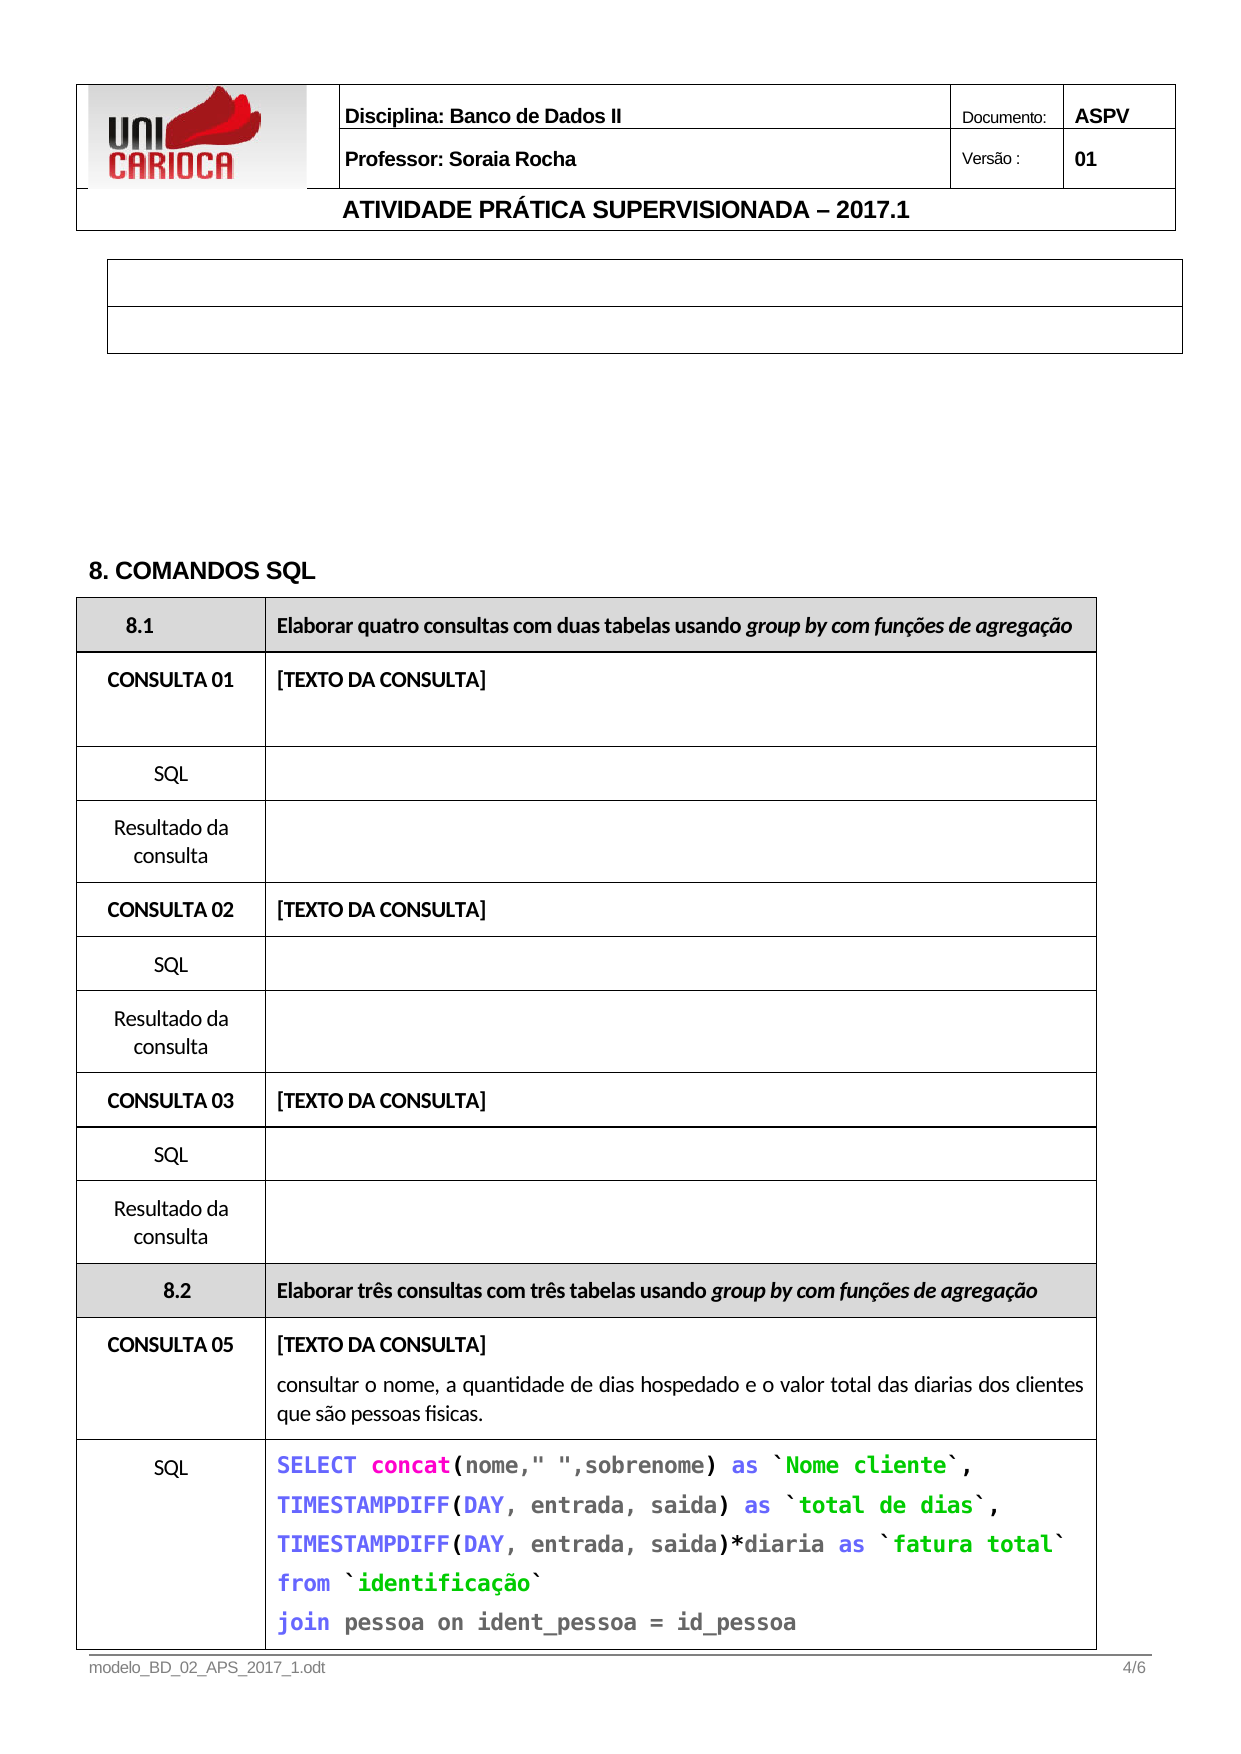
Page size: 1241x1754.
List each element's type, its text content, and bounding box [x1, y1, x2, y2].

table_cell [266, 937, 1096, 990]
table_header [77, 598, 265, 651]
table_cell CONSULTA 03 [77, 1073, 265, 1126]
table_cell [266, 1128, 1096, 1180]
table_cell [108, 307, 1182, 353]
table_cell [108, 260, 1182, 306]
table_cell Resultado da consulta [77, 1181, 265, 1262]
table_cell [266, 801, 1096, 882]
picture [88, 85, 307, 189]
table_cell [266, 747, 1096, 800]
table_cell CONSULTA 01 [77, 653, 265, 746]
table_cell Elaborar três consultas com três tabelas usando group by com funções de agregação [266, 1264, 1096, 1317]
table_cell SQL [77, 747, 265, 800]
table_cell [266, 1181, 1096, 1262]
table_cell Resultado da consulta [77, 801, 265, 882]
table_cell Resultado da consulta [77, 991, 265, 1072]
table_cell CONSULTA 02 [77, 883, 265, 936]
table_cell SQL [77, 1128, 265, 1180]
table_cell SQL [77, 937, 265, 990]
table_cell [TEXTO DA CONSULTA] consultar o nome, a quantidade de dias hospedado e o valor total das diarias dos clientes que são pessoas fisicas. [266, 1318, 1096, 1439]
table_cell select concat(nome," ",sobrenome) as `Nome cliente`, TIMESTAMPDIFF(DAY, entrada, saida) as `total de dias`, TIMESTAMPDIFF(DAY, entrada, saida)*diaria as `fatura total` from `identificação` join pessoa on ident_pessoa = id_pessoa [266, 1440, 1096, 1648]
table_header Elaborar quatro consultas com duas tabelas usando group by com funções de agregação [266, 598, 1096, 651]
table_cell [266, 991, 1096, 1072]
subtitle 8. COMANDOS SQL [89, 556, 1152, 585]
table_cell 8.2 [77, 1264, 265, 1317]
table_cell [TEXTO DA CONSULTA] [266, 1073, 1096, 1126]
table_cell [TEXTO DA CONSULTA] [266, 653, 1096, 746]
table_cell SQL [77, 1440, 265, 1648]
table_cell CONSULTA 05 [77, 1318, 265, 1439]
table_cell [TEXTO DA CONSULTA] [266, 883, 1096, 936]
